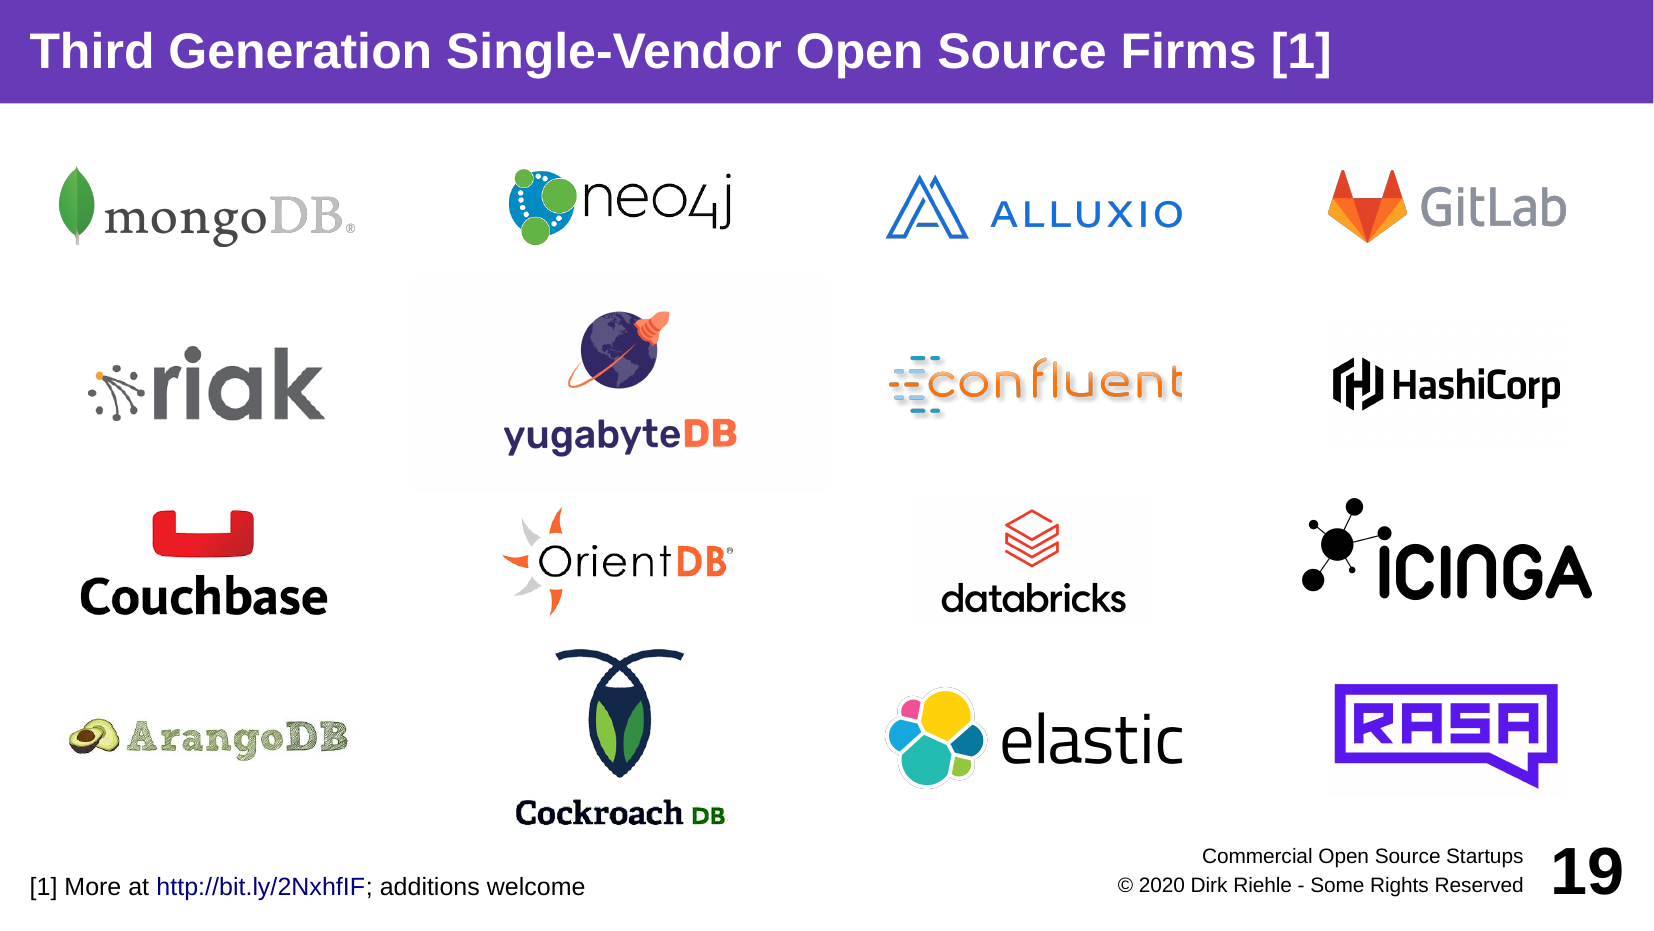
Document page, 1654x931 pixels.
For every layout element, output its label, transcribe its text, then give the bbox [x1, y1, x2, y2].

picture [885, 174, 1182, 239]
title Third Generation Single-Vendor Open Source Firms [1] [0, 0, 1654, 104]
picture [59, 488, 355, 634]
picture [501, 620, 739, 693]
picture [413, 275, 827, 492]
picture [501, 159, 739, 254]
picture [915, 498, 1152, 624]
picture [885, 323, 1182, 445]
picture [88, 346, 325, 421]
picture [885, 687, 1182, 693]
picture [501, 506, 739, 616]
picture [1299, 495, 1595, 603]
picture [1328, 318, 1565, 450]
picture [59, 166, 355, 247]
picture [1299, 141, 1595, 272]
text_box [1] More at http://bit.ly/2NxhfIF; additions welcome [0, 693, 1182, 931]
picture [1328, 680, 1565, 796]
